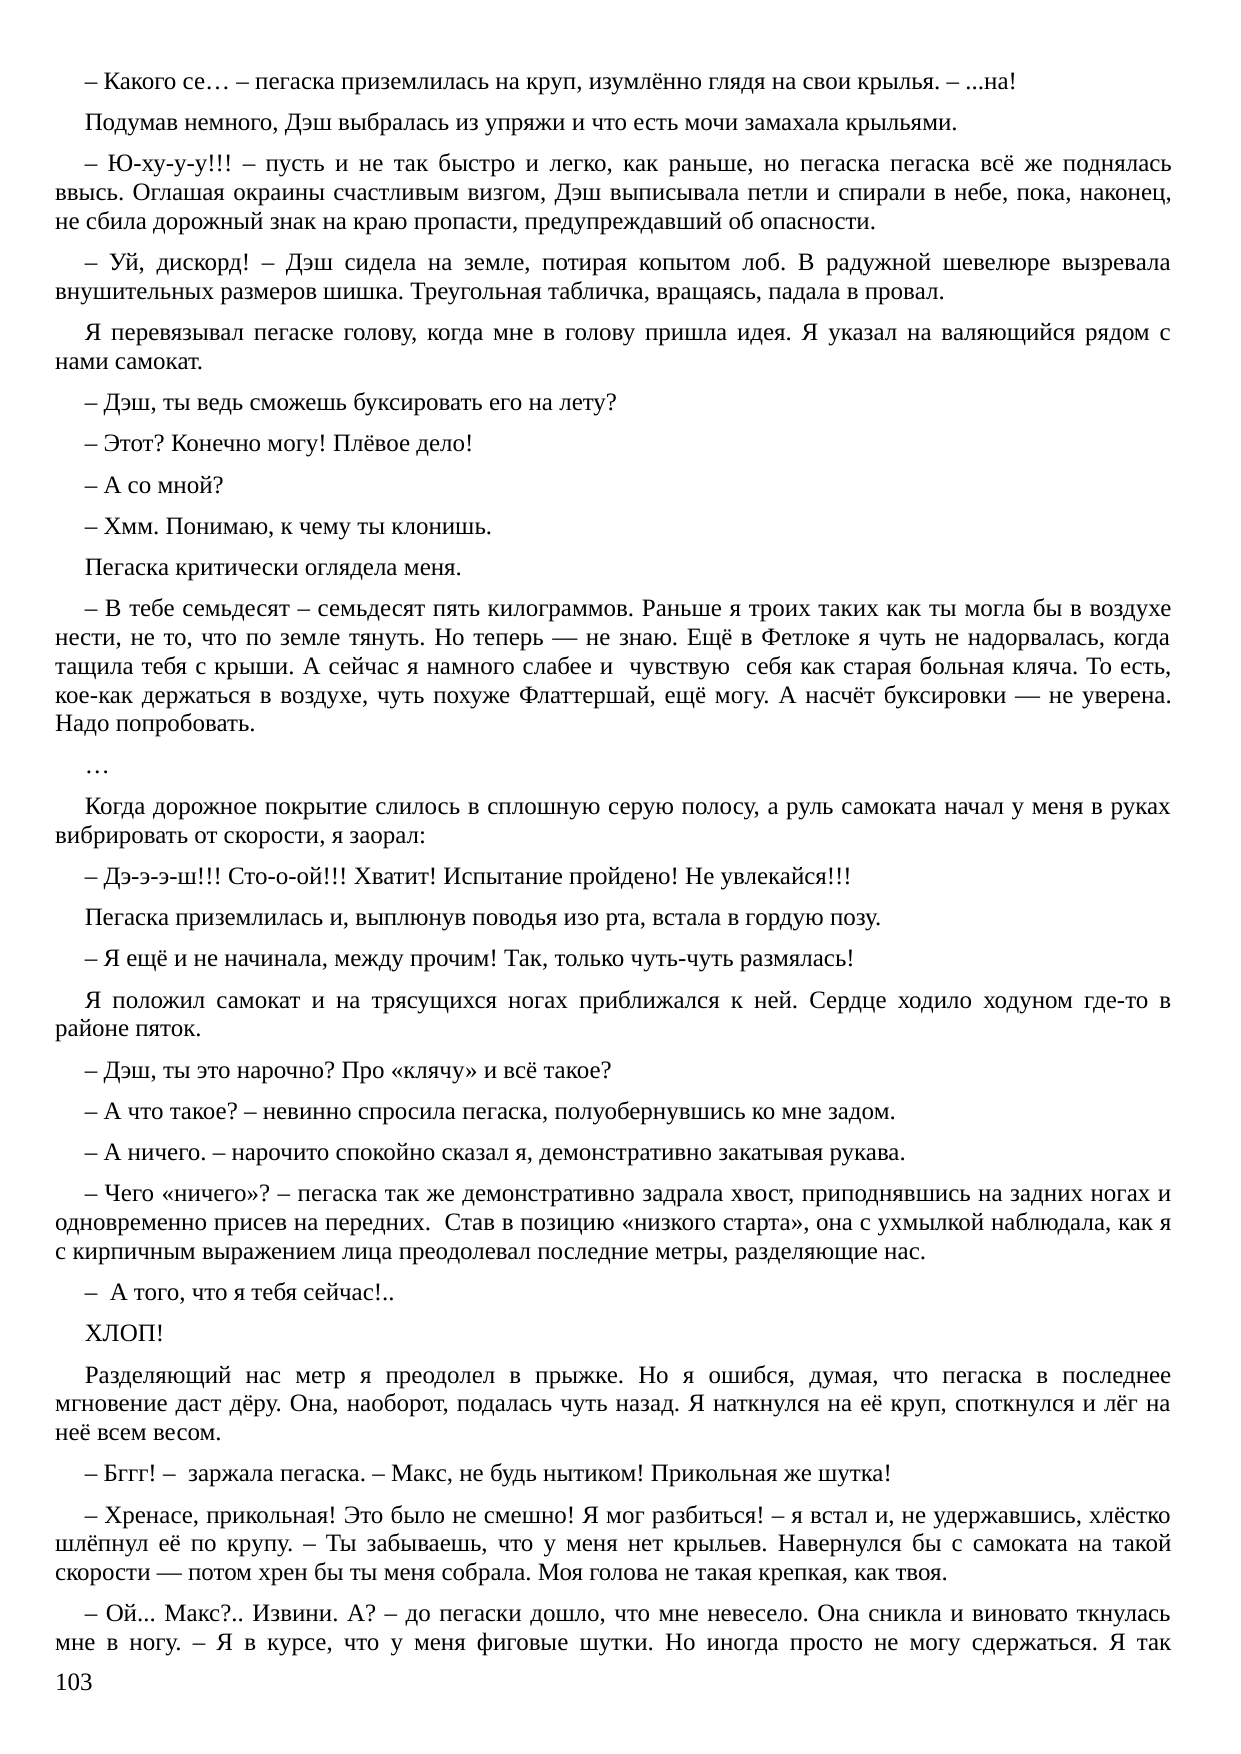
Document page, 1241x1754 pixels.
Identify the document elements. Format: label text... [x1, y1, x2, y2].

text – Этот? Конечно могу! Плёвое дело! [55, 428, 1173, 457]
text – Хмм. Понимаю, к чему ты клонишь. [55, 511, 1173, 540]
text Разделяющий нас метр я преодолел в прыжке. Но я ошибся, думая, что пегаска в последнее мгновение даст дёру. Она, наоборот, подалась чуть назад. Я наткнулся на её круп, споткнулся и лёг на неё всем весом. [55, 1360, 1173, 1446]
text – Бггг! – заржала пегаска. – Макс, не будь нытиком! Прикольная же шутка! [55, 1458, 1173, 1487]
text – Хренасе, прикольная! Это было не смешно! Я мог разбиться! – я встал и, не удержавшись, хлёстко шлёпнул её по крупу. – Ты забываешь, что у меня нет крыльев. Навернулся бы с самоката на такой скорости — потом хрен бы ты меня собрала. Моя голова не такая крепкая, как твоя. [55, 1500, 1173, 1586]
text Подумав немного, Дэш выбралась из упряжи и что есть мочи замахала крыльями. [55, 107, 1173, 136]
text … [55, 750, 1173, 778]
text Когда дорожное покрытие слилось в сплошную серую полосу, а руль самоката начал у меня в руках вибрировать от скорости, я заорал: [55, 791, 1173, 848]
text Пегаска критически оглядела меня. [55, 552, 1173, 581]
text Я перевязывал пегаске голову, когда мне в голову пришла идея. Я указал на валяющийся рядом с нами самокат. [55, 317, 1173, 375]
text – Уй, дискорд! – Дэш сидела на земле, потирая копытом лоб. В радужной шевелюре вызревала внушительных размеров шишка. Треугольная табличка, вращаясь, падала в провал. [55, 247, 1173, 305]
text – Чего «ничего»? – пегаска так же демонстративно задрала хвост, приподнявшись на задних ногах и одновременно присев на передних. Став в позицию «низкого старта», она с ухмылкой наблюдала, как я с кирпичным выражением лица преодолевал последние метры, разделяющие нас. [55, 1178, 1173, 1265]
text – А со мной? [55, 470, 1173, 498]
text Я положил самокат и на трясущихся ногах приближался к ней. Сердце ходило ходуном где-то в районе пяток. [55, 985, 1173, 1042]
text – Дэ-э-э-ш!!! Сто-о-ой!!! Хватит! Испытание пройдено! Не увлекайся!!! [55, 861, 1173, 890]
text – А того, что я тебя сейчас!.. [55, 1277, 1173, 1306]
text – Дэш, ты ведь сможешь буксировать его на лету? [55, 387, 1173, 416]
text – Дэш, ты это нарочно? Про «клячу» и всё такое? [55, 1055, 1173, 1083]
text – Ой... Макс?.. Извини. А? – до пегаски дошло, что мне невесело. Она сникла и виновато ткнулась мне в ногу. – Я в курсе, что у меня фиговые шутки. Но иногда просто не могу сдержаться. Я так [55, 1598, 1173, 1656]
text ХЛОП! [55, 1318, 1173, 1347]
text Пегаска приземлилась и, выплюнув поводья изо рта, встала в гордую позу. [55, 902, 1173, 931]
text – А ничего. – нарочито спокойно сказал я, демонстративно закатывая рукава. [55, 1137, 1173, 1166]
text – Ю-ху-у-у!!! – пусть и не так быстро и легко, как раньше, но пегаска пегаска всё же поднялась ввысь. Оглашая окраины счастливым визгом, Дэш выписывала петли и спирали в небе, пока, наконец, не сбила дорожный знак на краю пропасти, предупреждавший об опасности. [55, 148, 1173, 235]
text – Я ещё и не начинала, между прочим! Так, только чуть-чуть размялась! [55, 943, 1173, 972]
text – В тебе семьдесят – семьдесят пять килограммов. Раньше я троих таких как ты могла бы в воздухе нести, не то, что по земле тянуть. Но теперь — не знаю. Ещё в Фетлоке я чуть не надорвалась, когда тащила тебя с крыши. А сейчас я намного слабее и чувствую себя как старая больная кляча. То есть, кое-как держаться в воздухе, чуть похуже Флаттершай, ещё могу. А насчёт буксировки — не уверена. Надо попробовать. [55, 593, 1173, 737]
text – А что такое? – невинно спросила пегаска, полуобернувшись ко мне задом. [55, 1096, 1173, 1125]
text – Какого се… – пегаска приземлилась на круп, изумлённо глядя на свои крылья. – ...на! [55, 66, 1173, 95]
